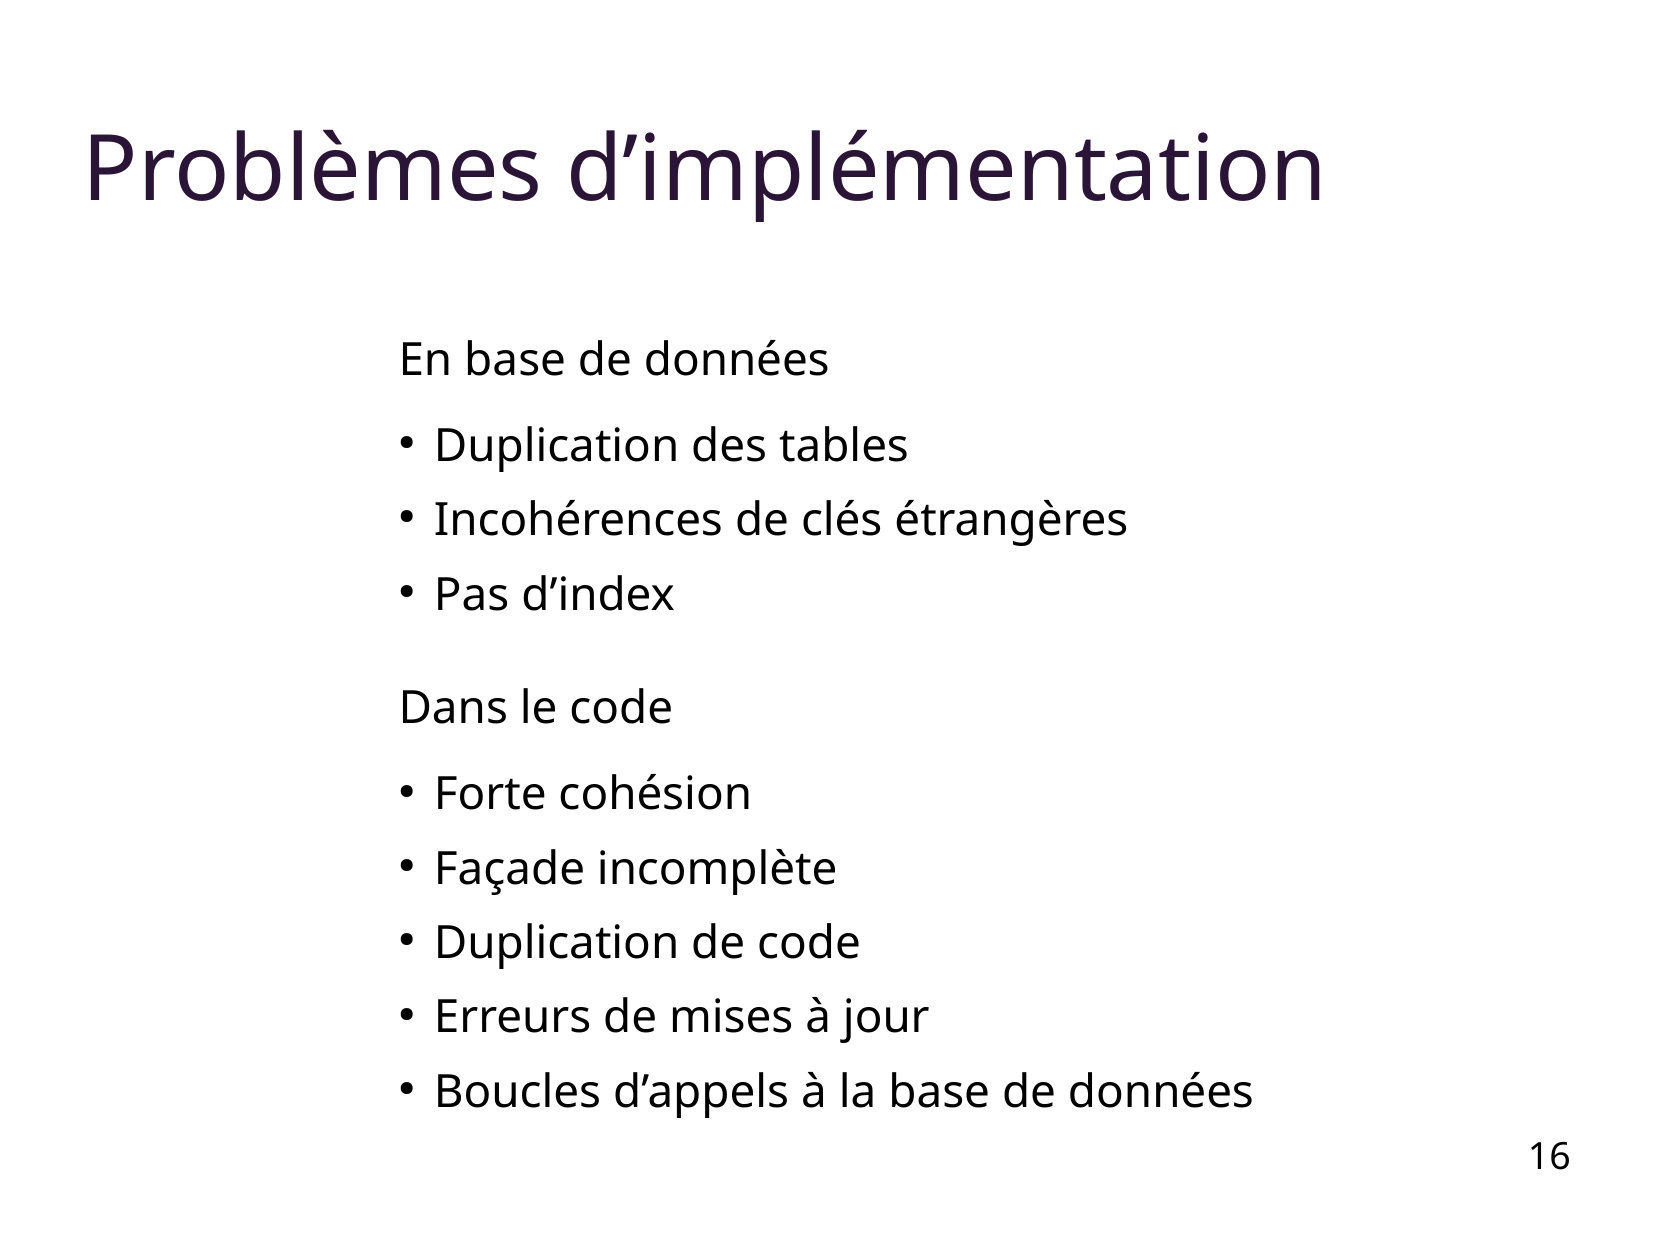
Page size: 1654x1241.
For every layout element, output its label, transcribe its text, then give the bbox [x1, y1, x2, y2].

text_box En base de données Duplication des tables Incohérences de clés étrangères Pas d’index Dans le code Forte cohésion Façade incomplète Duplication de code Erreurs de mises à jour Boucles d’appels à la base de données [383, 318, 1270, 1093]
title Problèmes d’implémentation [82, 102, 1571, 310]
